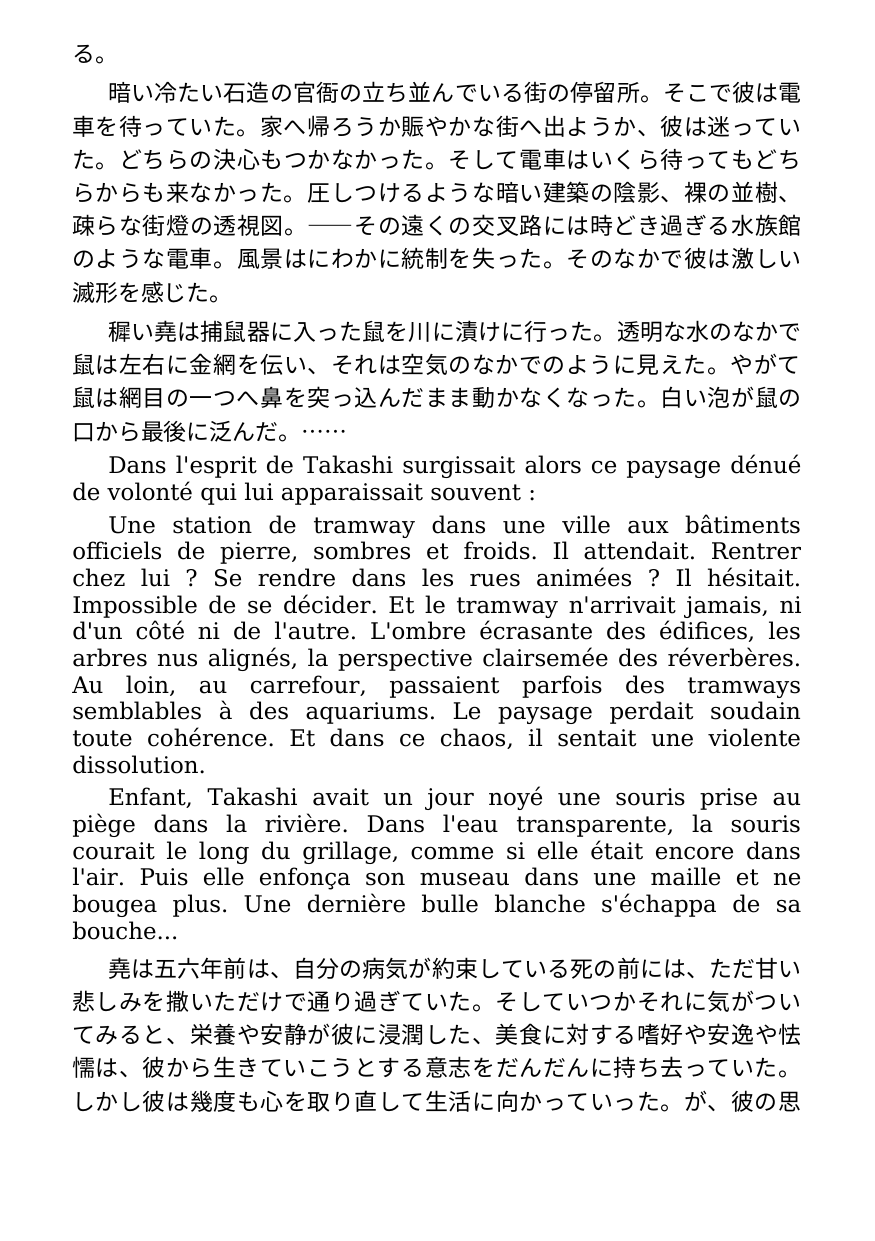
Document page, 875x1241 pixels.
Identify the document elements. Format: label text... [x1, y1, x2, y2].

text る。 [72, 36, 802, 69]
text 穉い堯は捕鼠器に入った鼠を川に漬けに行った。透明な水のなかで鼠は左右に金網を伝い、それは空気のなかでのように見えた。やがて鼠は網目の一つへ鼻を突っ込んだまま動かなくなった。白い泡が鼠の口から最後に泛んだ。…… [72, 314, 802, 447]
text Enfant, Takashi avait un jour noyé une souris prise au piège dans la rivière. Dans l'eau transparente, la souris courait le long du grillage, comme si elle était encore dans l'air. Puis elle enfonça son museau dans une maille et ne bougea plus. Une dernière bulle blanche s'échappa de sa bouche... [72, 784, 802, 944]
text Dans l'esprit de Takashi surgissait alors ce paysage dénué de volonté qui lui apparaissait souvent : [72, 453, 802, 506]
text Une station de tramway dans une ville aux bâtiments officiels de pierre, sombres et froids. Il attendait. Rentrer chez lui ? Se rendre dans les rues animées ? Il hésitait. Impossible de se décider. Et le tramway n'arrivait jamais, ni d'un côté ni de l'autre. L'ombre écrasante des édifices, les arbres nus alignés, la perspective clairsemée des réverbères. Au loin, au carrefour, passaient parfois des tramways semblables à des aquariums. Le paysage perdait soudain toute cohérence. Et dans ce chaos, il sentait une violente dissolution. [72, 512, 802, 778]
text 堯は五六年前は、自分の病気が約束している死の前には、ただ甘い悲しみを撒いただけで通り過ぎていた。そしていつかそれに気がついてみると、栄養や安静が彼に浸潤した、美食に対する嗜好や安逸や怯懦は、彼から生きていこうとする意志をだんだんに持ち去っていた。しかし彼は幾度も心を取り直して生活に向かっていった。が、彼の思 [72, 950, 802, 1117]
text 暗い冷たい石造の官衙の立ち並んでいる街の停留所。そこで彼は電車を待っていた。家へ帰ろうか賑やかな街へ出ようか、彼は迷っていた。どちらの決心もつかなかった。そして電車はいくら待ってもどちらからも来なかった。圧しつけるような暗い建築の陰影、裸の並樹、疎らな街燈の透視図。――その遠くの交叉路には時どき過ぎる水族館のような電車。風景はにわかに統制を失った。そのなかで彼は激しい滅形を感じた。 [72, 75, 802, 308]
